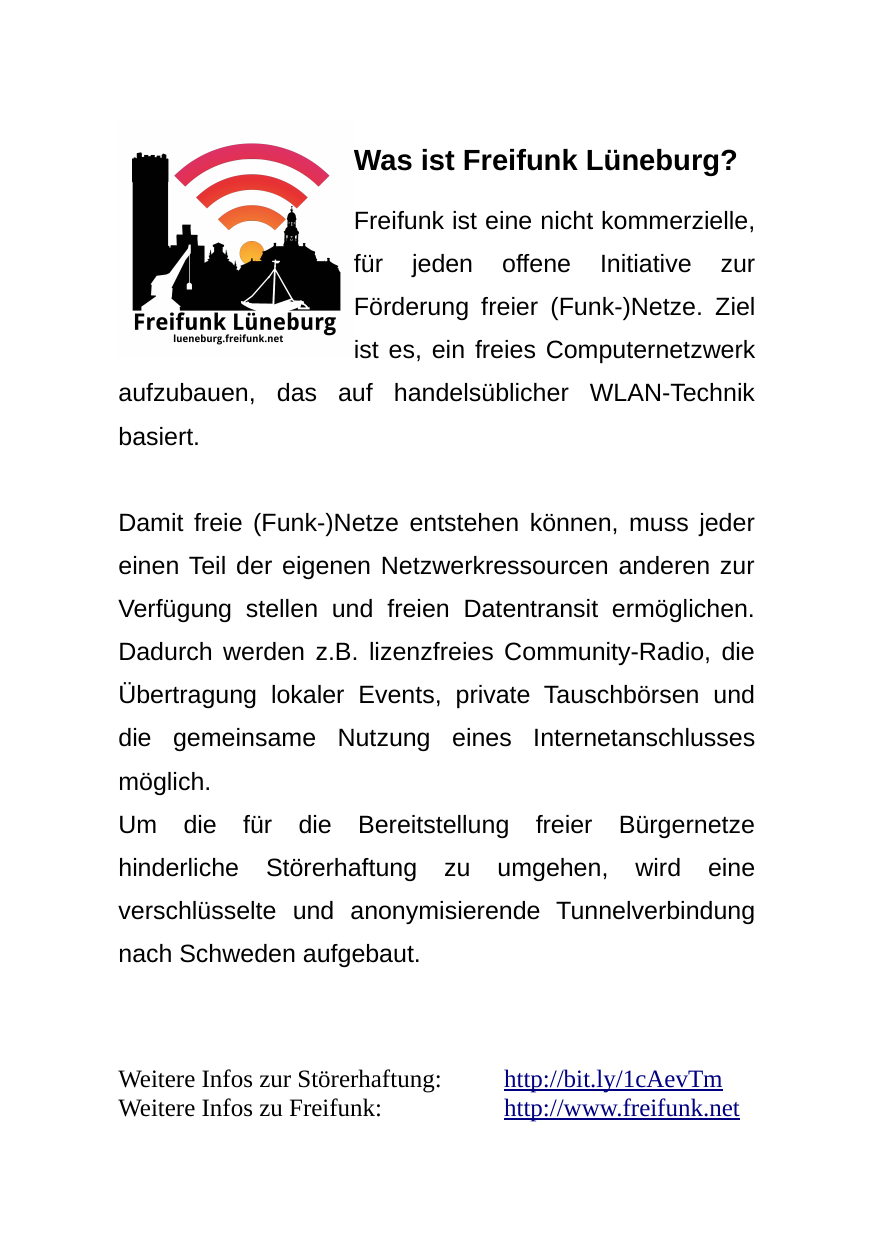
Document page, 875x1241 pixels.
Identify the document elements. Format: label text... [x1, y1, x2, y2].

text Freifunk ist eine nicht kommerzielle, für jeden offene Initiative zur Förderung freier (Funk-)Netze. Ziel ist es, ein freies Computernetzwerk aufzubauen, das auf handelsüblicher WLAN-Technik basiert. [118, 206, 756, 450]
text Um die für die Bereitstellung freier Bürgernetze hinderliche Störerhaftung zu umgehen, wird eine verschlüsselte und anonymisierende Tunnelverbindung nach Schweden aufgebaut. [118, 810, 756, 968]
subtitle Was ist Freifunk Lüneburg? [354, 143, 756, 177]
text Damit freie (Funk-)Netze entstehen können, muss jeder einen Teil der eigenen Netzwerkressourcen anderen zur Verfügung stellen und freien Datentransit ermöglichen. Dadurch werden z.B. lizenzfreies Community-Radio, die Übertragung lokaler Events, private Tauschbörsen und die gemeinsame Nutzung eines Internetanschlusses möglich. [118, 508, 756, 795]
picture [117, 120, 354, 357]
